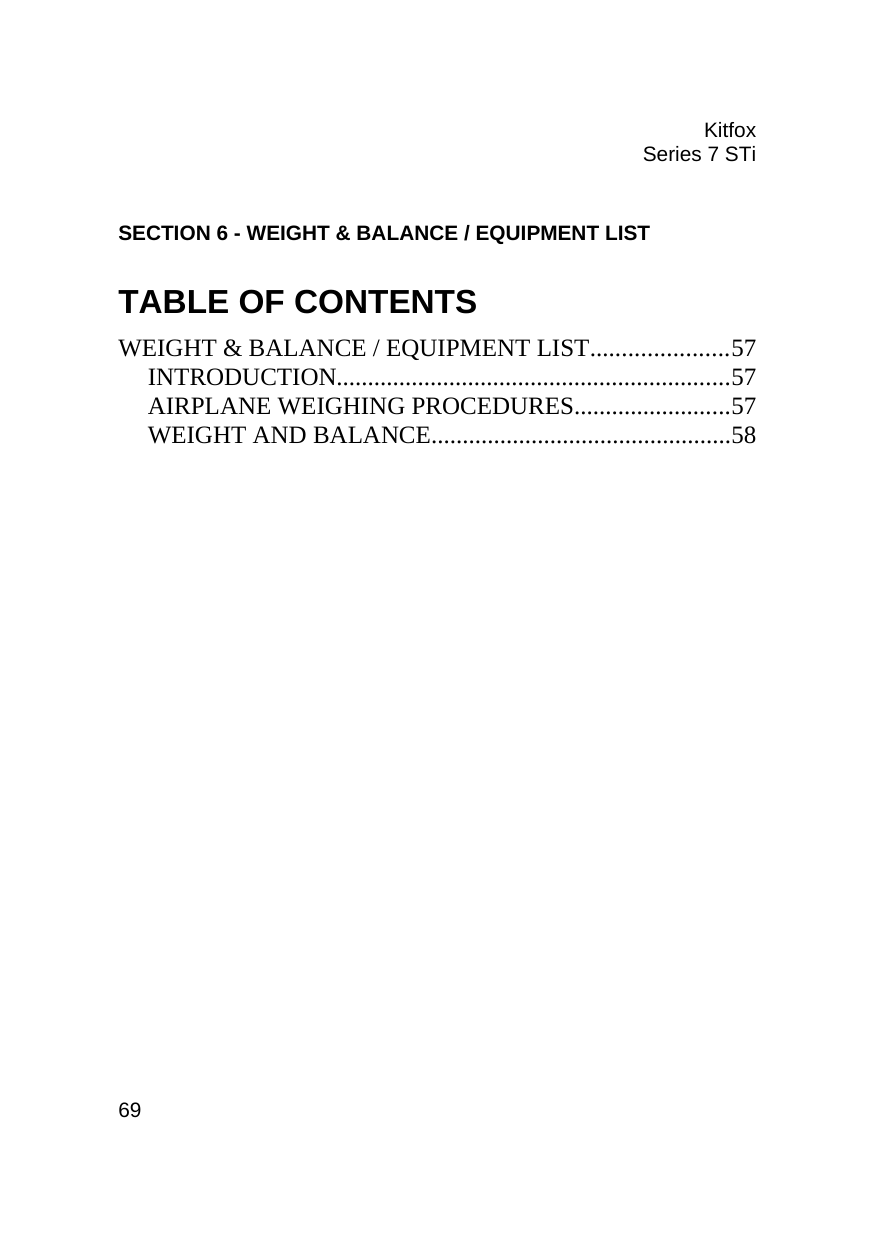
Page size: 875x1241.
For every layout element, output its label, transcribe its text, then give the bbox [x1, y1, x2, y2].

subtitle SECTION 6 - WEIGHT & BALANCE / EQUIPMENT LIST [118, 221, 756, 245]
text INTRODUCTION 57 [148, 362, 756, 391]
text WEIGHT AND BALANCE 58 [148, 420, 756, 448]
text WEIGHT & BALANCE / EQUIPMENT LIST 57 [118, 333, 756, 362]
text AIRPLANE WEIGHING PROCEDURES 57 [148, 391, 756, 420]
subtitle TABLE OF CONTENTS [118, 282, 756, 321]
